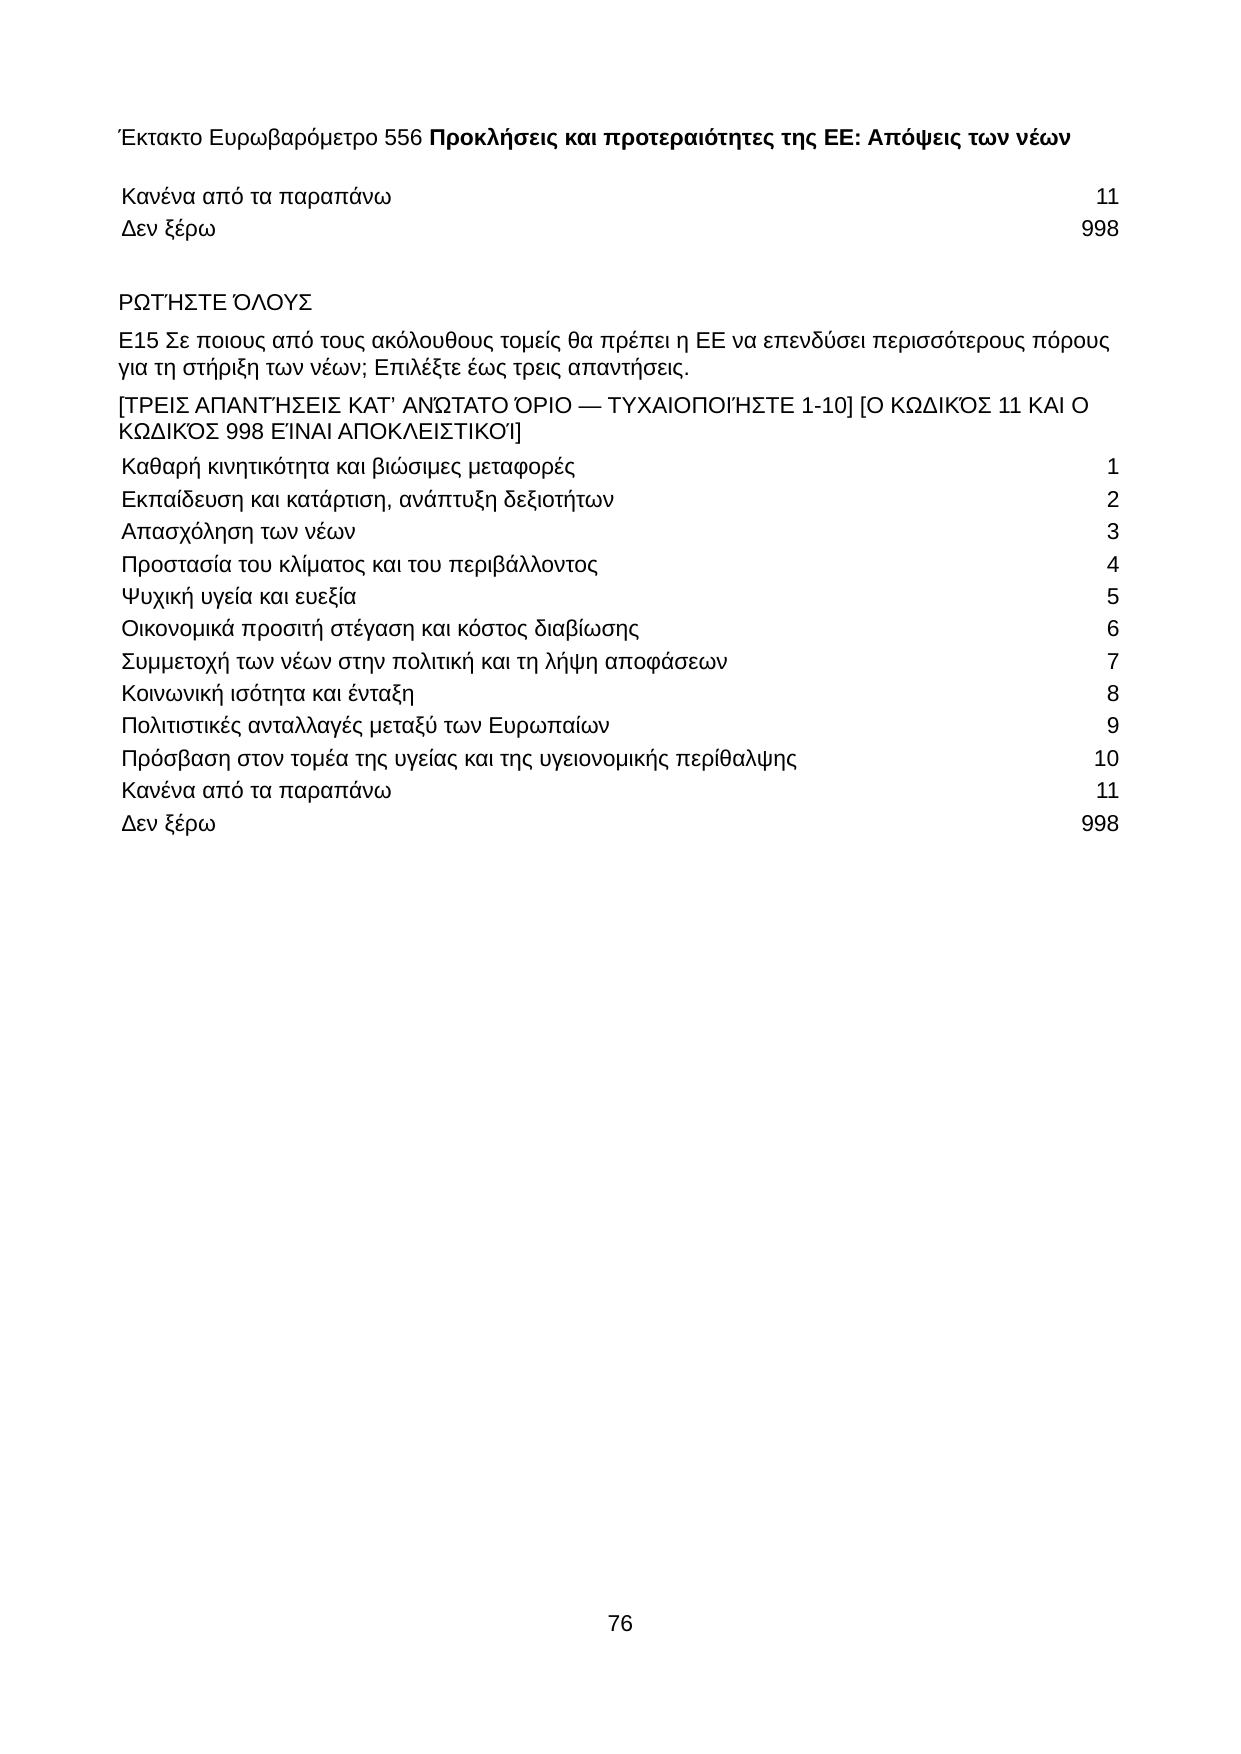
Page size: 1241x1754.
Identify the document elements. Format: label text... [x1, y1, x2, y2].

table_cell 4 [986, 548, 1122, 580]
table_cell Κανένα από τα παραπάνω [118, 180, 986, 212]
table_cell Οικονομικά προσιτή στέγαση και κόστος διαβίωσης [118, 612, 986, 645]
table_cell Ψυχική υγεία και ευεξία [118, 580, 986, 612]
table_cell Δεν ξέρω [118, 807, 986, 839]
table_cell Απασχόληση των νέων [118, 515, 986, 547]
table_cell Συμμετοχή των νέων στην πολιτική και τη λήψη αποφάσεων [118, 645, 986, 677]
table_cell 7 [986, 645, 1122, 677]
table_cell Προστασία του κλίματος και του περιβάλλοντος [118, 548, 986, 580]
table_cell 2 [986, 483, 1122, 515]
table_cell 8 [986, 677, 1122, 709]
table_cell 6 [986, 612, 1122, 645]
table_cell 11 [986, 180, 1122, 212]
text Ε15 Σε ποιους από τους ακόλουθους τομείς θα πρέπει η ΕΕ να επενδύσει περισσότερους πόρους για τη στήριξη των νέων; Επιλέξτε έως τρεις απαντήσεις. [118, 327, 1122, 380]
table_cell Πολιτιστικές ανταλλαγές μεταξύ των Ευρωπαίων [118, 710, 986, 742]
table_cell Εκπαίδευση και κατάρτιση, ανάπτυξη δεξιοτήτων [118, 483, 986, 515]
table_cell Δεν ξέρω [118, 212, 986, 245]
table_cell 11 [986, 774, 1122, 807]
table_header Καθαρή κινητικότητα και βιώσιμες μεταφορές [118, 450, 986, 483]
table_cell Πρόσβαση στον τομέα της υγείας και της υγειονομικής περίθαλψης [118, 742, 986, 774]
table_cell 3 [986, 515, 1122, 547]
table_header 1 [986, 450, 1122, 483]
text ΡΩΤΉΣΤΕ ΌΛΟΥΣ [118, 289, 1122, 315]
table_cell Κανένα από τα παραπάνω [118, 774, 986, 807]
table_cell 10 [986, 742, 1122, 774]
table_cell Κοινωνική ισότητα και ένταξη [118, 677, 986, 709]
table_cell 998 [986, 212, 1122, 245]
table_cell 998 [986, 807, 1122, 839]
text [ΤΡΕΙΣ ΑΠΑΝΤΉΣΕΙΣ ΚΑΤ’ ΑΝΏΤΑΤΟ ΌΡΙΟ — ΤΥΧΑΙΟΠΟΙΉΣΤΕ 1-10] [Ο ΚΩΔΙΚΌΣ 11 ΚΑΙ Ο ΚΩΔΙΚΌΣ 998 ΕΊΝΑΙ ΑΠΟΚΛΕΙΣΤΙΚΟΊ] [118, 392, 1122, 444]
table_cell 9 [986, 710, 1122, 742]
table_cell 5 [986, 580, 1122, 612]
